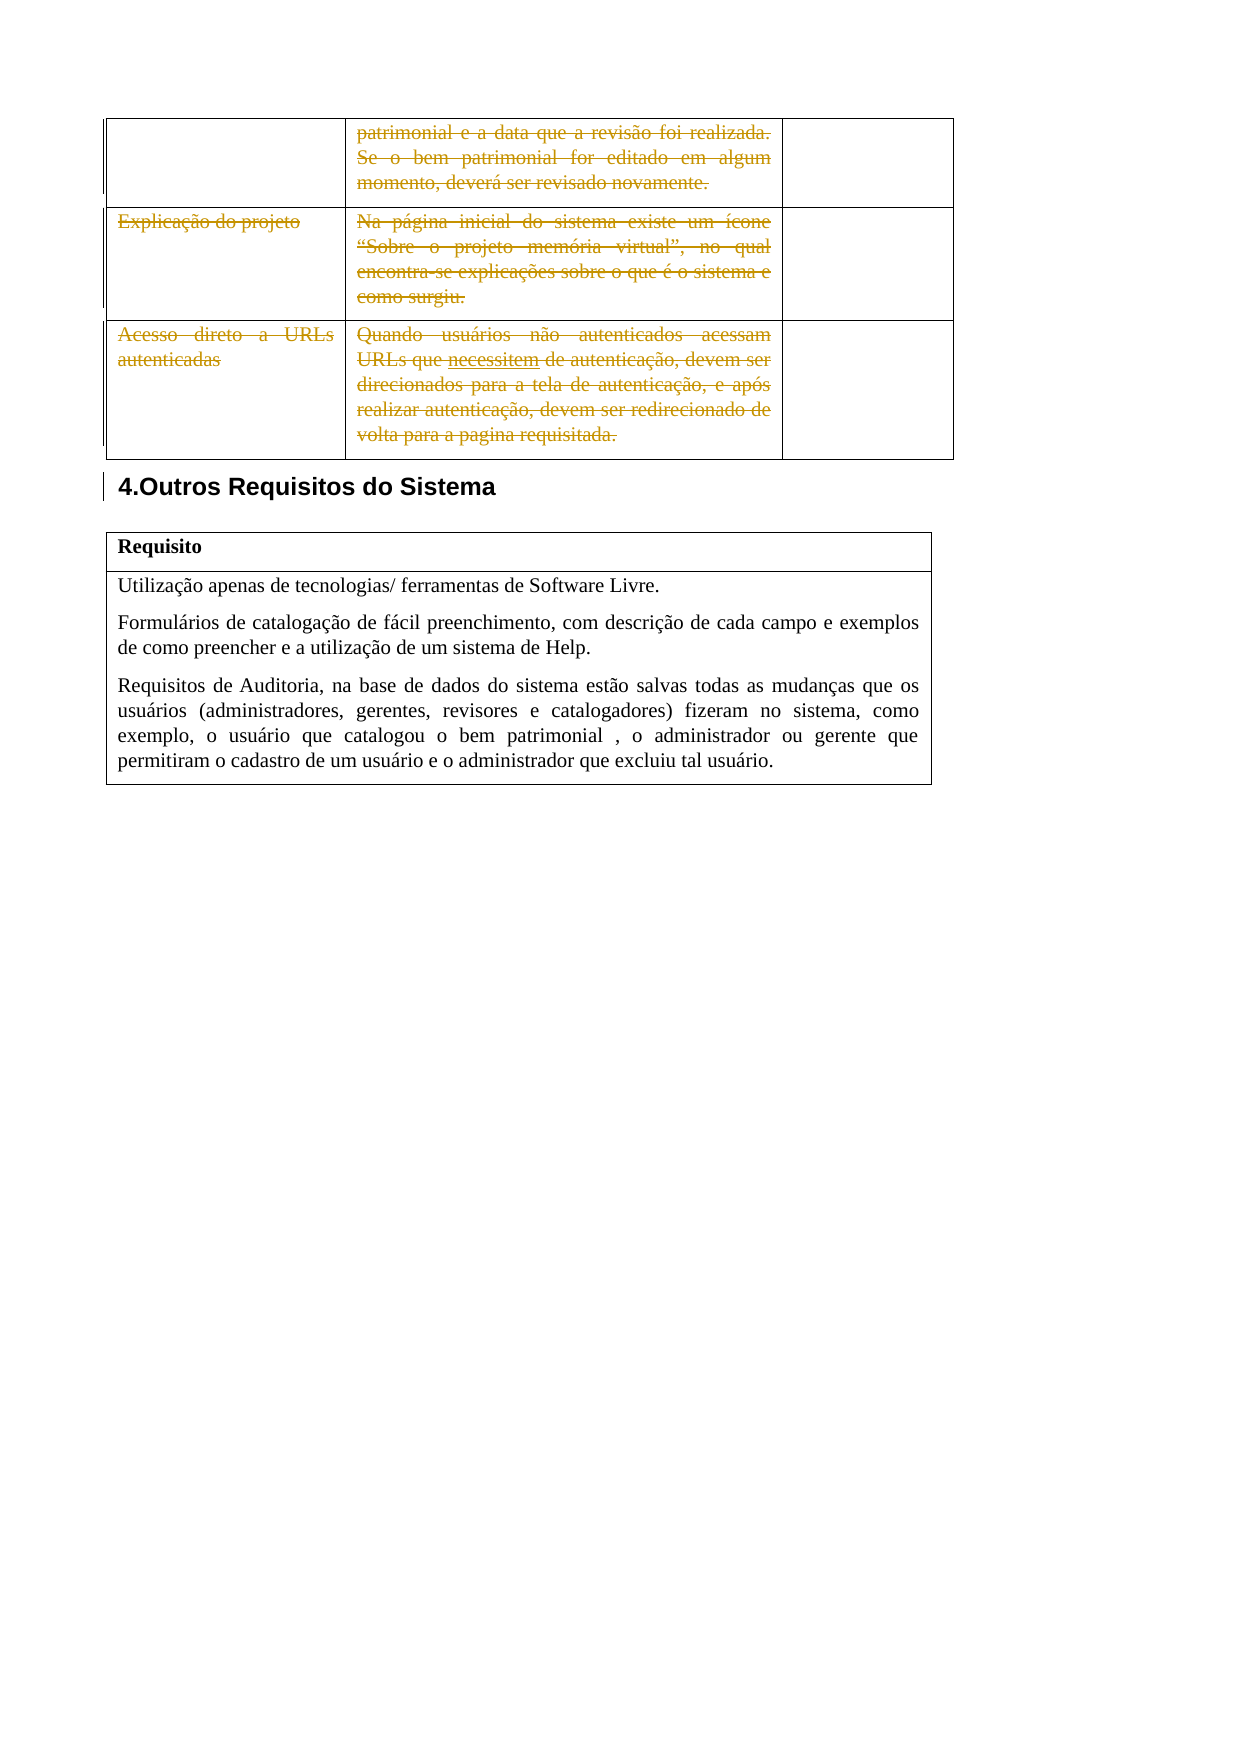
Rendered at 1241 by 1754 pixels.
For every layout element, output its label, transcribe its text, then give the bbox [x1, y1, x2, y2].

table_cell Utilização apenas de tecnologias/ ferramentas de Software Livre. Formulários de catalogação de fácil preenchimento, com descrição de cada campo e exemplos de como preencher e a utilização de um sistema de Help. Requisitos de Auditoria, na base de dados do sistema estão salvas todas as mudanças que os usuários (administradores, gerentes, revisores e catalogadores) fizeram no sistema, como exemplo, o usuário que catalogou o bem patrimonial , o administrador ou gerente que permitiram o cadastro de um usuário e o administrador que excluiu tal usuário. [107, 572, 931, 784]
table_header Requisito [107, 533, 931, 571]
subtitle Outros Requisitos do Sistema [118, 472, 1122, 501]
